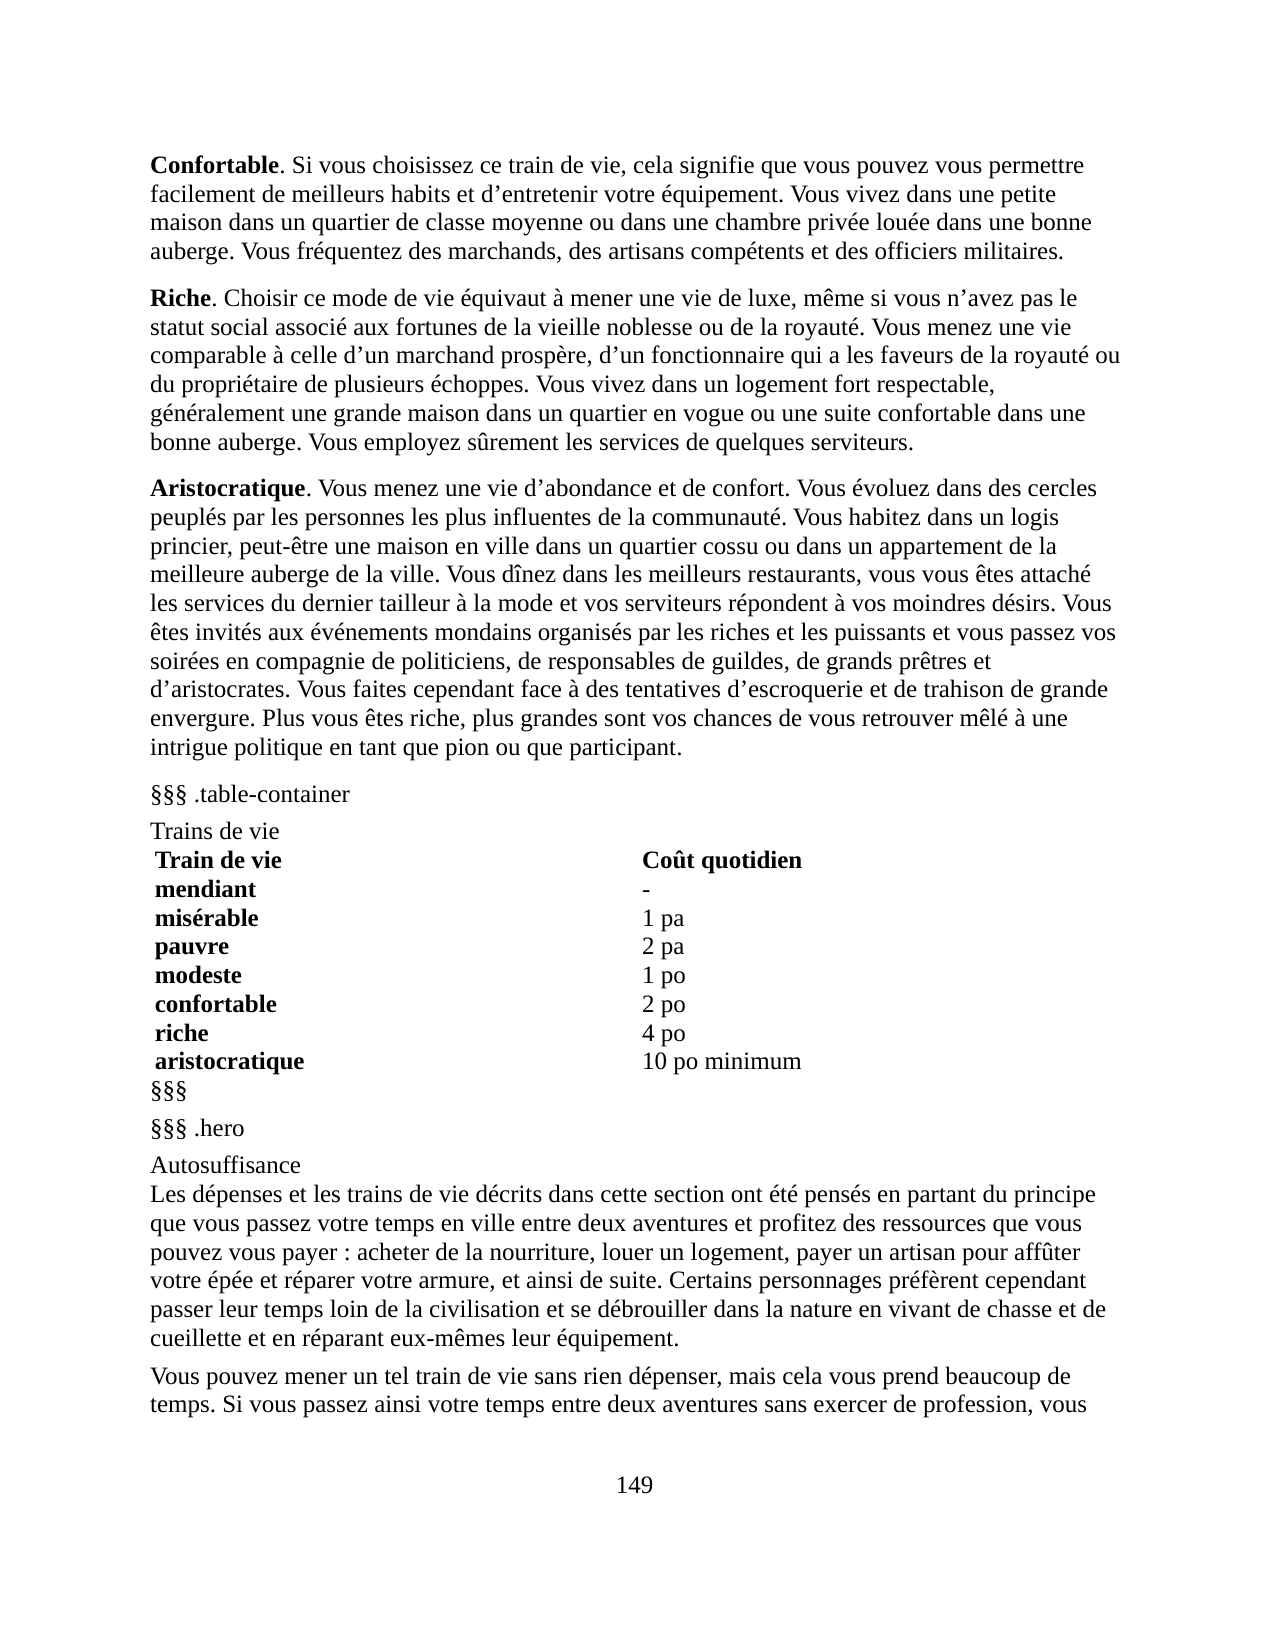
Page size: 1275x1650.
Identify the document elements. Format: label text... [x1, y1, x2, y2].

table_cell riche [150, 1018, 637, 1046]
text §§§ .table-container [150, 779, 1125, 807]
table_header Train de vie [150, 845, 637, 874]
table_cell mendiant [150, 874, 637, 903]
table_cell 1 po [638, 960, 1125, 989]
table_cell confortable [150, 989, 637, 1018]
table_cell 2 pa [638, 931, 1125, 960]
table_header Coût quotidien [638, 845, 1125, 874]
table_cell 2 po [638, 989, 1125, 1018]
table_cell aristocratique [150, 1046, 637, 1075]
table_cell 1 pa [638, 903, 1125, 931]
table_cell pauvre [150, 931, 637, 960]
subtitle Trains de vie [150, 816, 1125, 845]
text §§§ [150, 1075, 1125, 1104]
table_cell misérable [150, 903, 637, 931]
text Riche. Choisir ce mode de vie équivaut à mener une vie de luxe, même si vous n’avez pas le statut social associé aux fortunes de la vieille noblesse ou de la royauté. Vous menez une vie comparable à celle d’un marchand prospère, d’un fonctionnaire qui a les faveurs de la royauté ou du propriétaire de plusieurs échoppes. Vous vivez dans un logement fort respectable, généralement une grande maison dans un quartier en vogue ou une suite confortable dans une bonne auberge. Vous employez sûrement les services de quelques serviteurs. [150, 283, 1125, 455]
table_cell 4 po [638, 1018, 1125, 1046]
text Confortable. Si vous choisissez ce train de vie, cela signifie que vous pouvez vous permettre facilement de meilleurs habits et d’entretenir votre équipement. Vous vivez dans une petite maison dans un quartier de classe moyenne ou dans une chambre privée louée dans une bonne auberge. Vous fréquentez des marchands, des artisans compétents et des officiers militaires. [150, 150, 1125, 265]
subtitle Autosuffisance [150, 1151, 1125, 1179]
text Aristocratique. Vous menez une vie d’abondance et de confort. Vous évoluez dans des cercles peuplés par les personnes les plus influentes de la communauté. Vous habitez dans un logis princier, peut-être une maison en ville dans un quartier cossu ou dans un appartement de la meilleure auberge de la ville. Vous dînez dans les meilleurs restaurants, vous vous êtes attaché les services du dernier tailleur à la mode et vos serviteurs répondent à vos moindres désirs. Vous êtes invités aux événements mondains organisés par les riches et les puissants et vous passez vos soirées en compagnie de politiciens, de responsables de guildes, de grands prêtres et d’aristocrates. Vous faites cependant face à des tentatives d’escroquerie et de trahison de grande envergure. Plus vous êtes riche, plus grandes sont vos chances de vous retrouver mêlé à une intrigue politique en tant que pion ou que participant. [150, 473, 1125, 761]
table_cell - [638, 874, 1125, 903]
table_cell modeste [150, 960, 637, 989]
text §§§ .hero [150, 1113, 1125, 1142]
table_cell 10 po minimum [638, 1046, 1125, 1075]
text Les dépenses et les trains de vie décrits dans cette section ont été pensés en partant du principe que vous passez votre temps en ville entre deux aventures et profitez des ressources que vous pouvez vous payer : acheter de la nourriture, louer un logement, payer un artisan pour affûter votre épée et réparer votre armure, et ainsi de suite. Certains personnages préfèrent cependant passer leur temps loin de la civilisation et se débrouiller dans la nature en vivant de chasse et de cueillette et en réparant eux-mêmes leur équipement. [150, 1179, 1125, 1352]
text Vous pouvez mener un tel train de vie sans rien dépenser, mais cela vous prend beaucoup de temps. Si vous passez ainsi votre temps entre deux aventures sans exercer de profession, vous [150, 1361, 1125, 1418]
